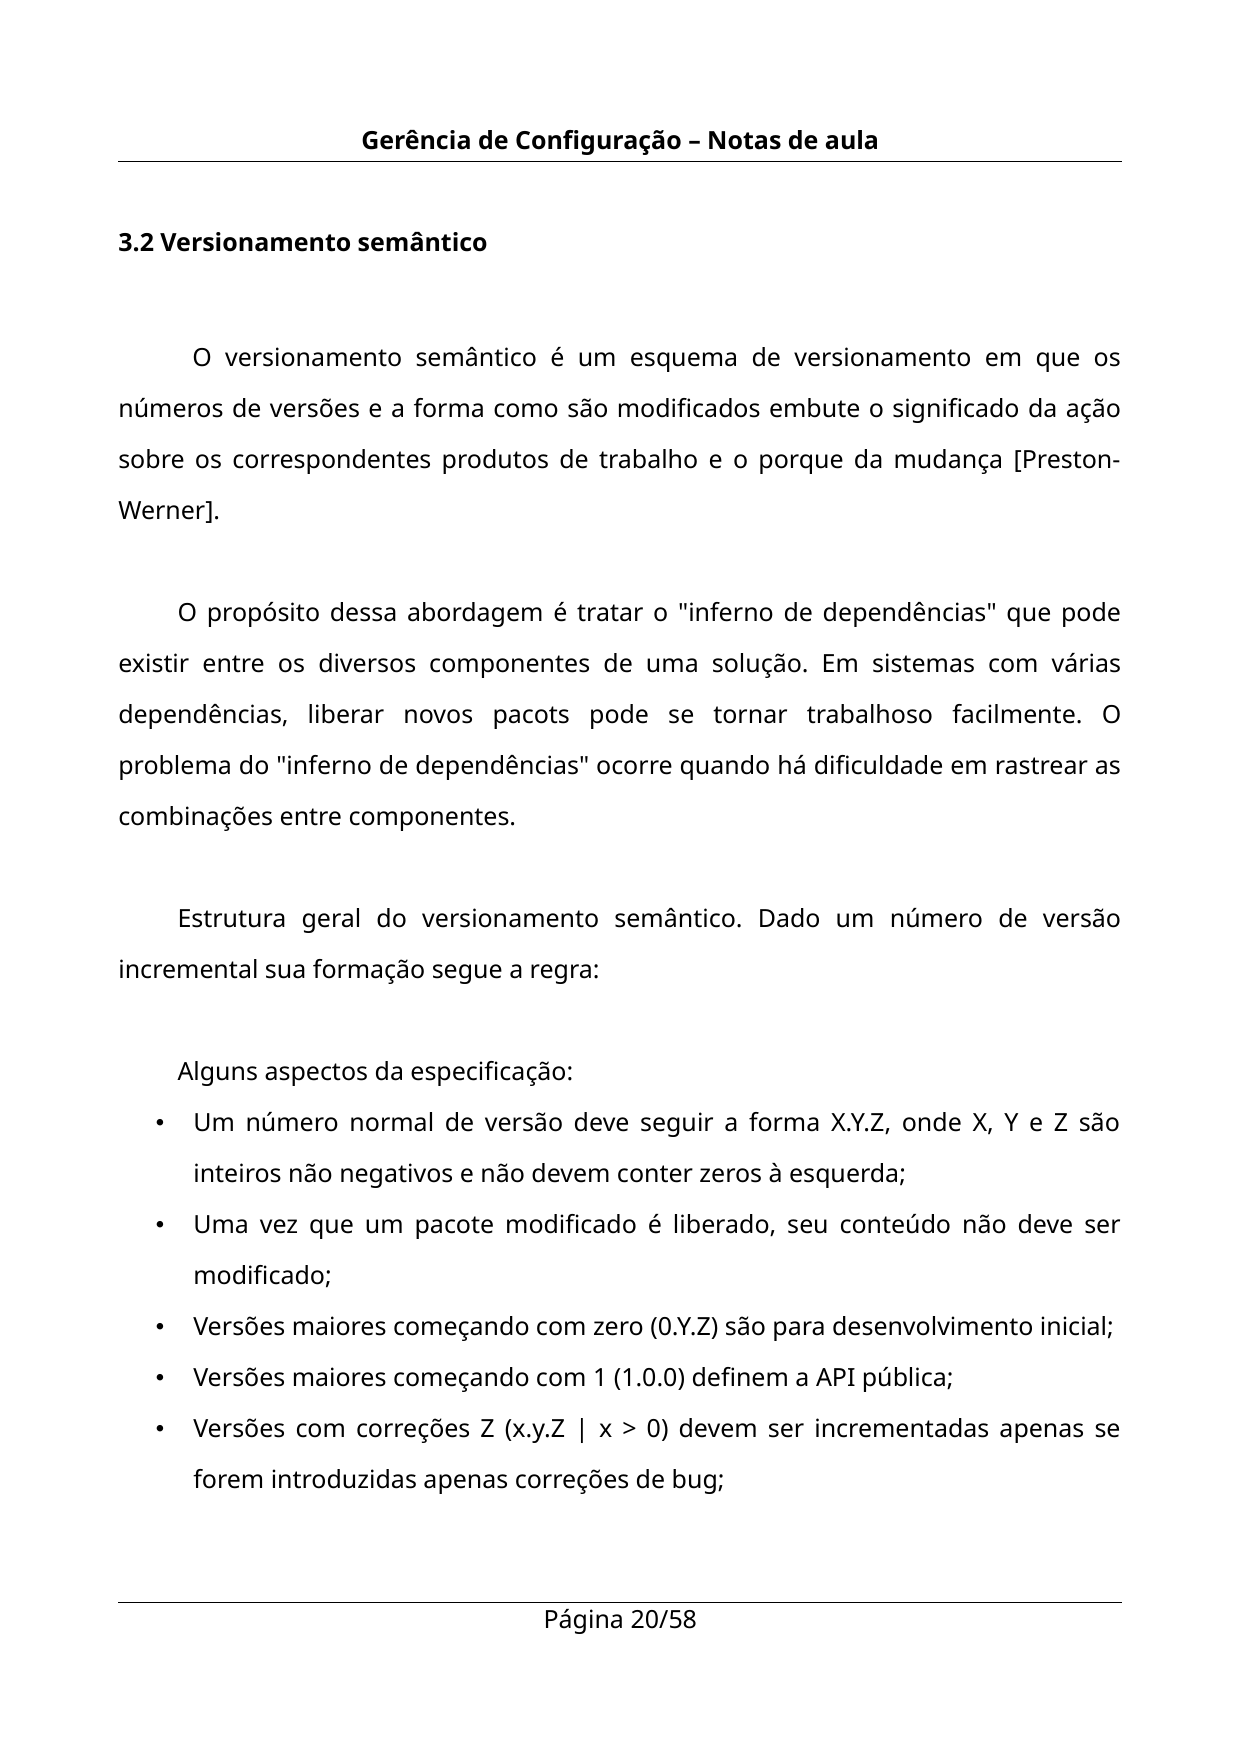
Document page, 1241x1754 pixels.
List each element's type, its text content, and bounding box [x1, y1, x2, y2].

text Alguns aspectos da especificação: [118, 1054, 1122, 1088]
list Um número normal de versão deve seguir a forma X.Y.Z, onde X, Y e Z são inteiros não negativos e não devem conter zeros à esquerda; [156, 1105, 1122, 1190]
subtitle 3.2 Versionamento semântico [118, 224, 1122, 259]
list Uma vez que um pacote modificado é liberado, seu conteúdo não deve ser modificado; [156, 1207, 1122, 1292]
list Versões maiores começando com zero (0.Y.Z) são para desenvolvimento inicial; [156, 1309, 1122, 1343]
text O versionamento semântico é um esquema de versionamento em que os números de versões e a forma como são modificados embute o significado da ação sobre os correspondentes produtos de trabalho e o porque da mudança [Preston-Werner]. [118, 339, 1122, 526]
text O propósito dessa abordagem é tratar o "inferno de dependências" que pode existir entre os diversos componentes de uma solução. Em sistemas com várias dependências, liberar novos pacots pode se tornar trabalhoso facilmente. O problema do "inferno de dependências" ocorre quando há dificuldade em rastrear as combinações entre componentes. [118, 594, 1122, 833]
list Versões com correções Z (x.y.Z | x > 0) devem ser incrementadas apenas se forem introduzidas apenas correções de bug; [156, 1411, 1122, 1496]
text Estrutura geral do versionamento semântico. Dado um número de versão incremental sua formação segue a regra: [118, 901, 1122, 986]
list Versões maiores começando com 1 (1.0.0) definem a API pública; [156, 1360, 1122, 1394]
